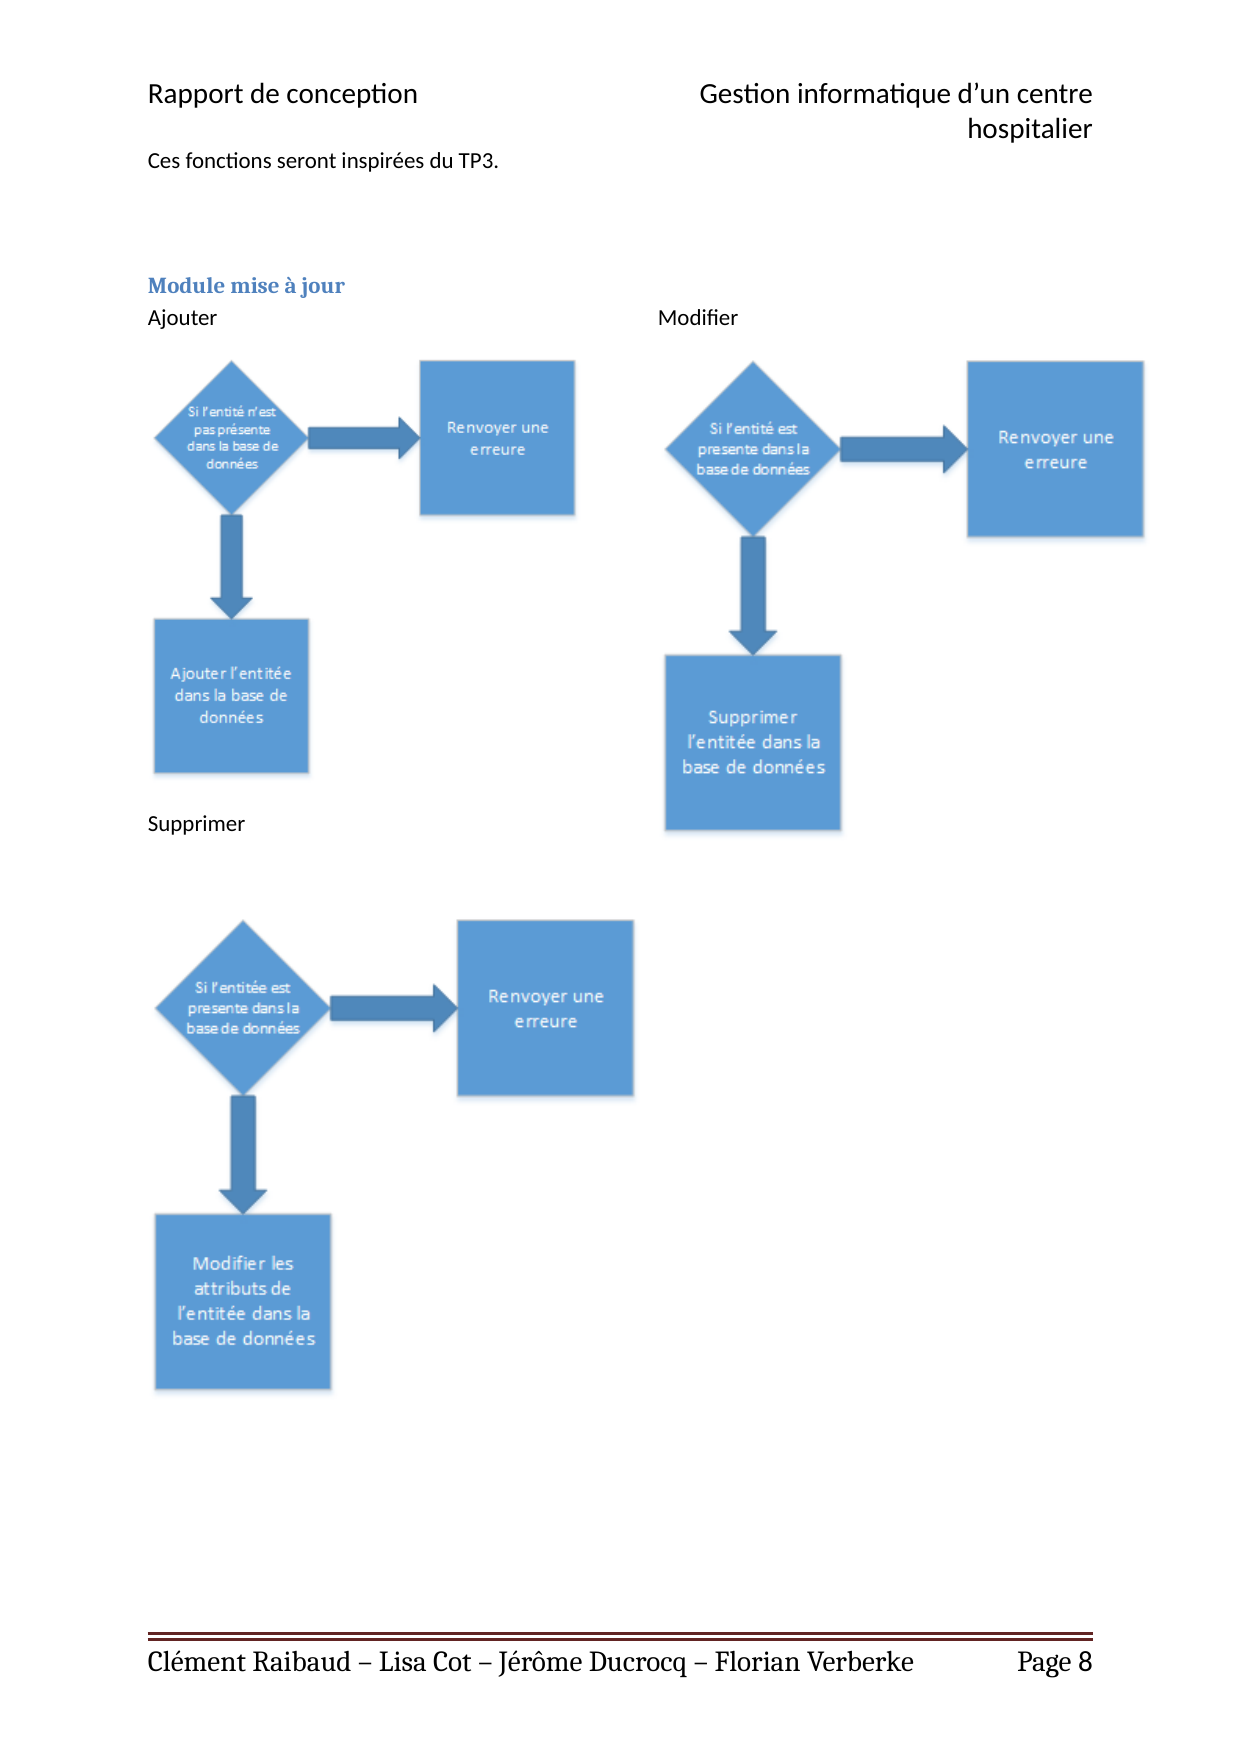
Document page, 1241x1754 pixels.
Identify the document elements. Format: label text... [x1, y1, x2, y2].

text Ces fonctions seront inspirées du TP3. [148, 146, 1093, 174]
text Ajouter [148, 303, 583, 331]
subtitle Module mise à jour [148, 273, 1093, 299]
text Modifier [658, 303, 1093, 331]
text Supprimer [148, 809, 583, 837]
